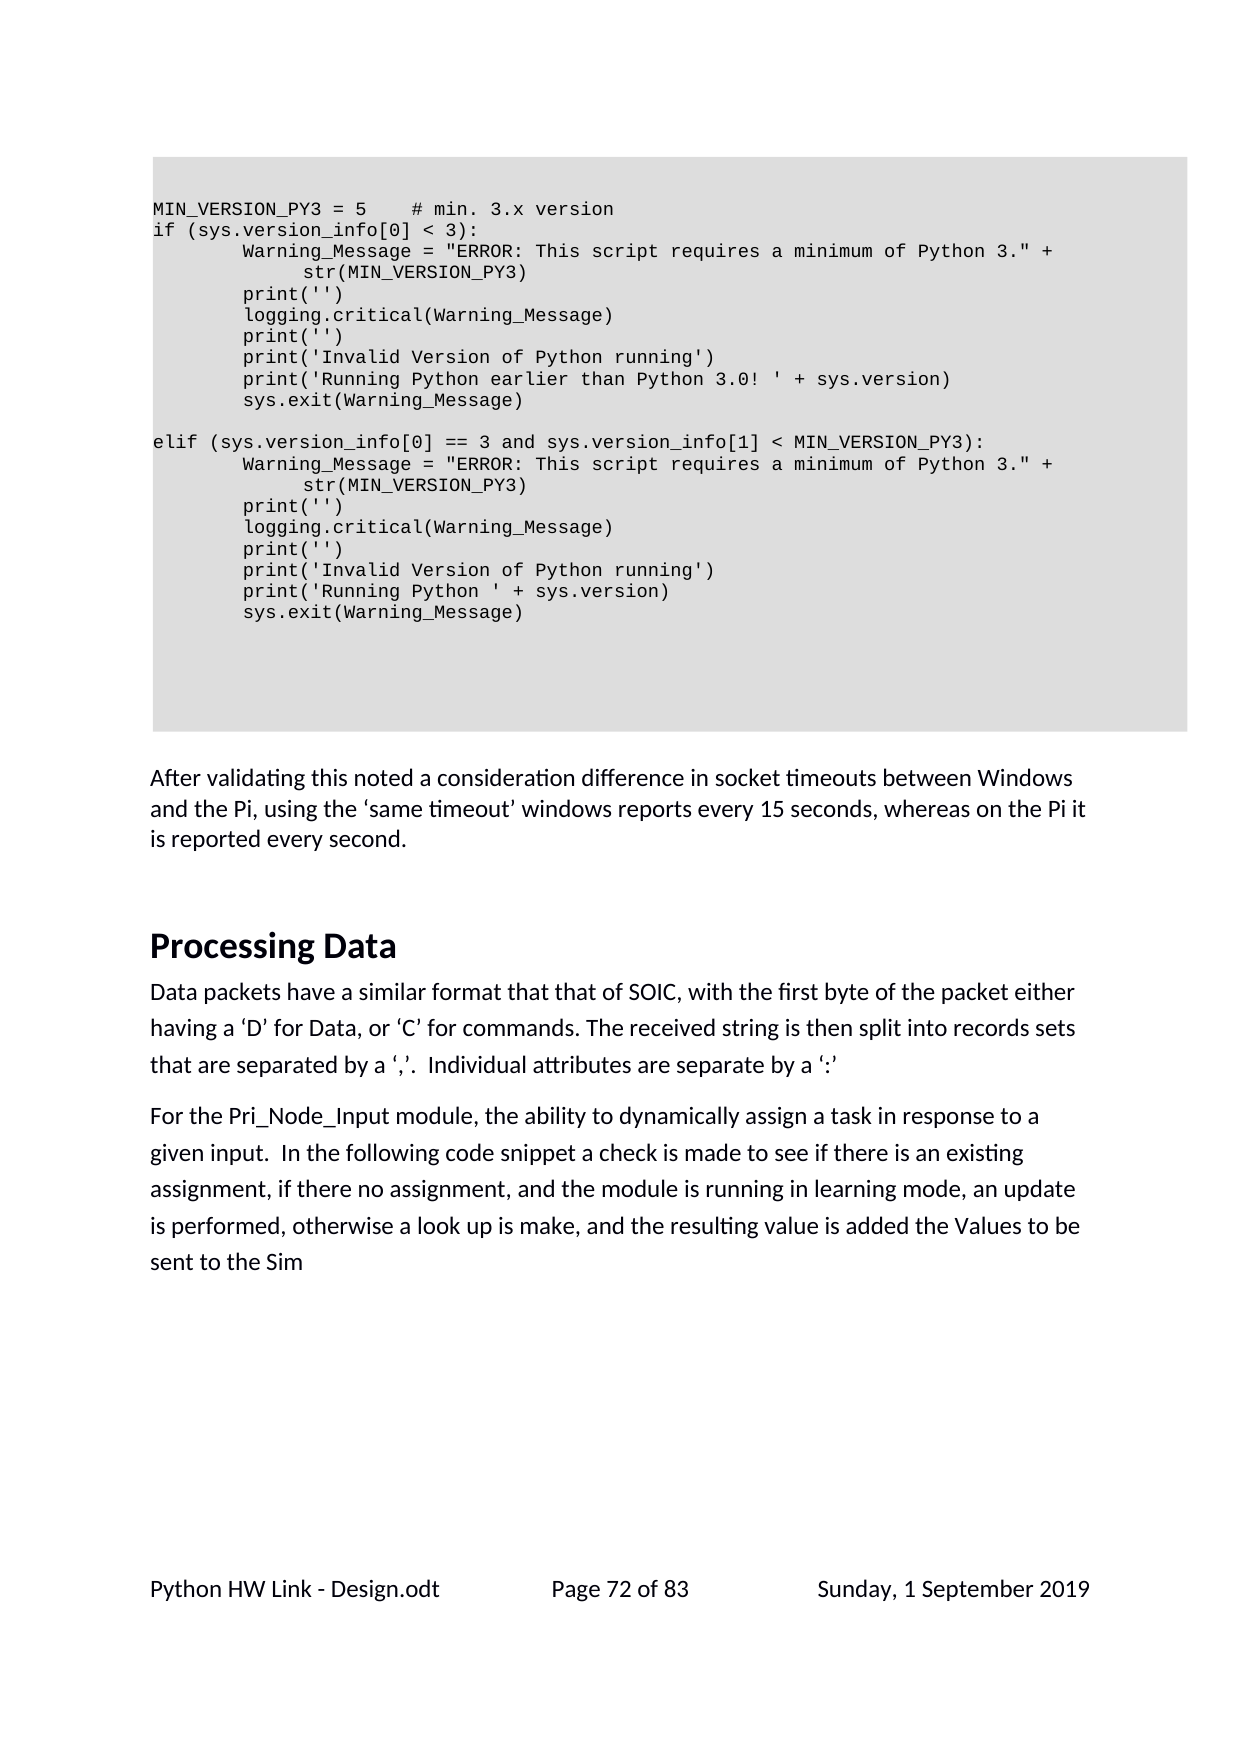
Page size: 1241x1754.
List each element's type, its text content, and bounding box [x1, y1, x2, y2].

subtitle Processing Data [150, 922, 1090, 968]
text For the Pri_Node_Input module, the ability to dynamically assign a task in response to a given input. In the following code snippet a check is made to see if there is an existing assignment, if there no assignment, and the module is running in learning mode, an update is performed, otherwise a look up is make, and the resulting value is added the Values to be sent to the Sim [150, 1100, 1090, 1277]
text After validating this noted a consideration difference in socket timeouts between Windows and the Pi, using the ‘same timeout’ windows reports every 15 seconds, whereas on the Pi it is reported every second. [150, 762, 1090, 854]
text Data packets have a similar format that that of SOIC, with the first byte of the packet either having a ‘D’ for Data, or ‘C’ for commands. The received string is then split into records sets that are separated by a ‘,’. Individual attributes are separate by a ‘:’ [150, 976, 1090, 1079]
